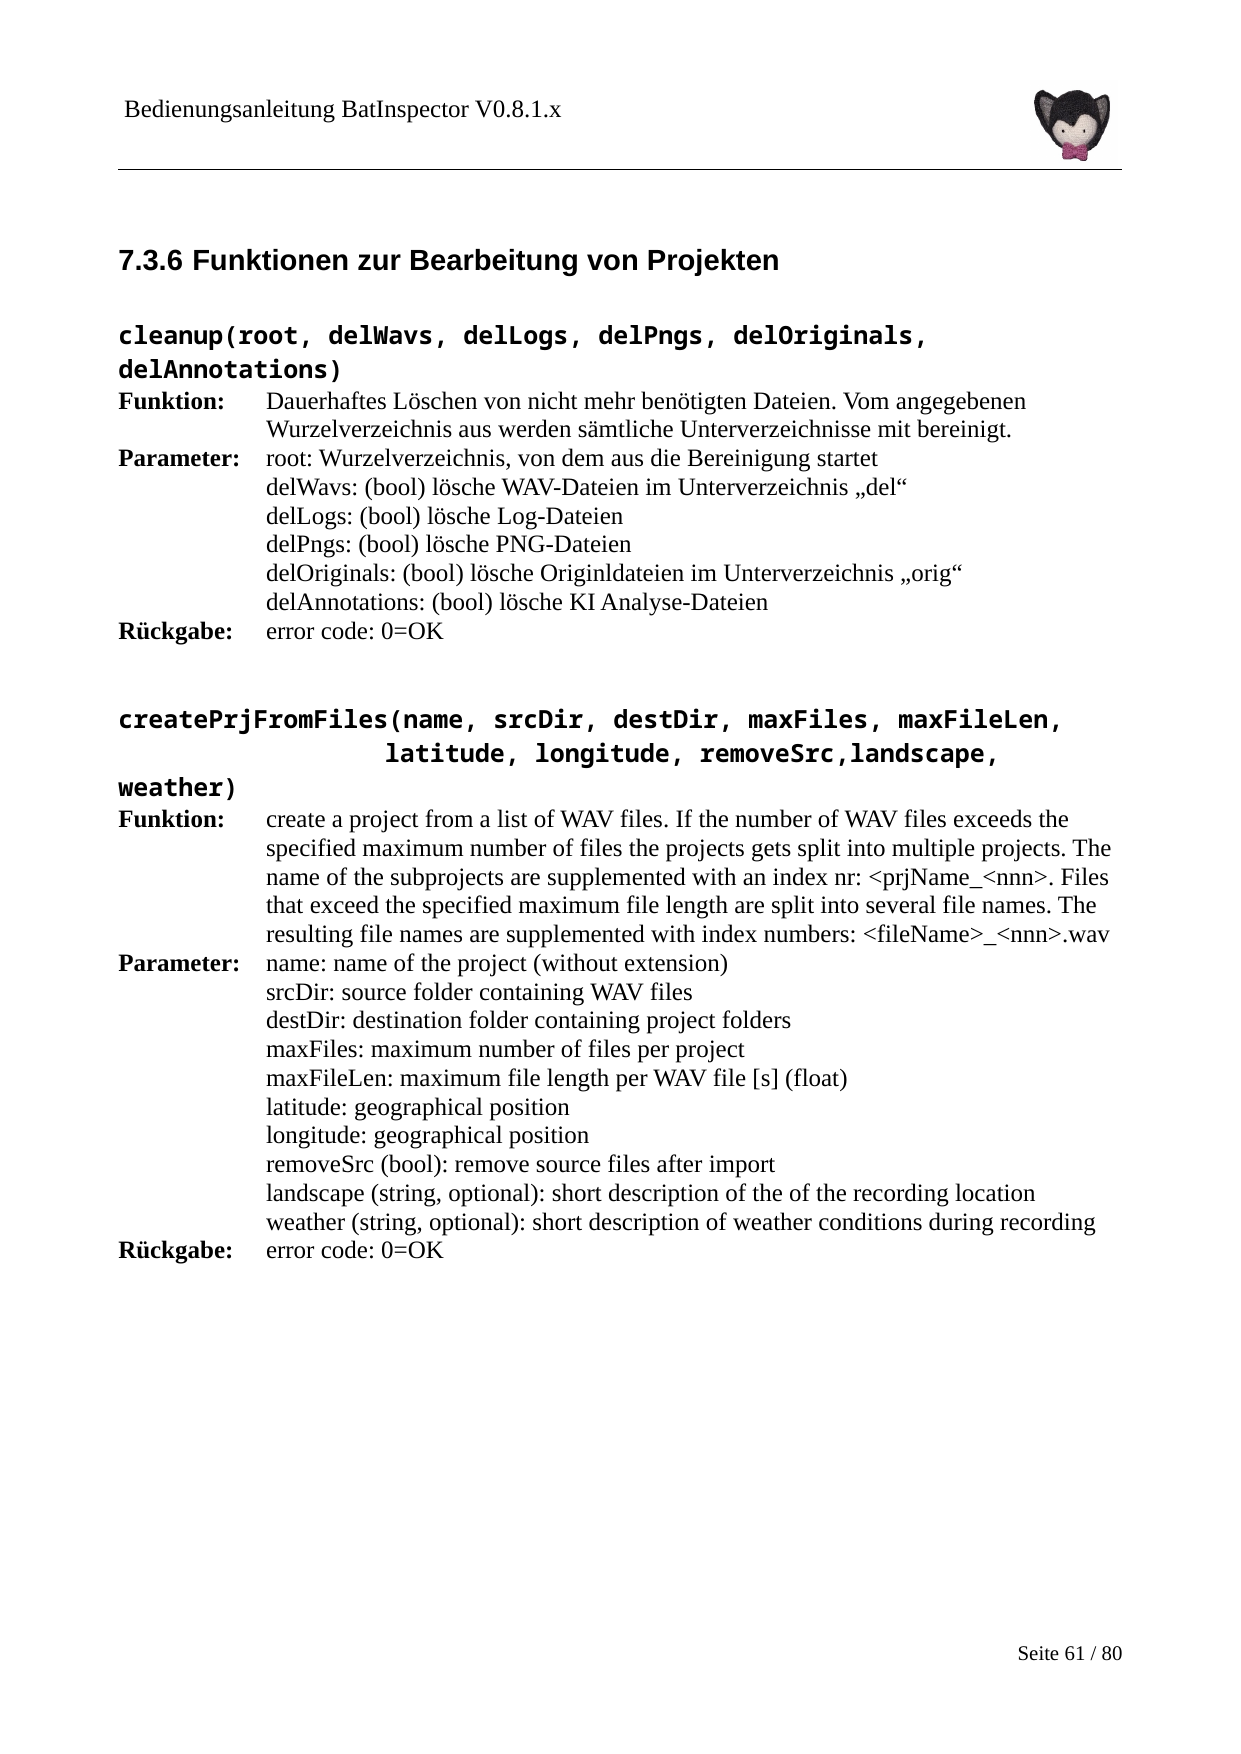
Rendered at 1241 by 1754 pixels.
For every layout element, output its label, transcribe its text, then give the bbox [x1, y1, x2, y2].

text Rückgabe: error code: 0=OK [118, 616, 1122, 644]
text cleanup(root, delWavs, delLogs, delPngs, delOriginals, delAnnotations) [118, 318, 1122, 386]
text Funktion: create a project from a list of WAV files. If the number of WAV files exceeds the specified maximum number of files the projects gets split into multiple projects. The name of the subprojects are supplemented with an index nr: <prjName_<nnn>. Files that exceed the specified maximum file length are split into several file names. The resulting file names are supplemented with index numbers: <fileName>_<nnn>.wav [118, 804, 1122, 948]
text delLogs: (bool) lösche Log-Dateien delPngs: (bool) lösche PNG-Dateien delOriginals: (bool) lösche Originldateien im Unterverzeichnis „orig“ delAnnotations: (bool) lösche KI Analyse-Dateien [118, 501, 1122, 616]
text Parameter: name: name of the project (without extension) srcDir: source folder containing WAV files destDir: destination folder containing project folders maxFiles: maximum number of files per project maxFileLen: maximum file length per WAV file [s] (float) latitude: geographical position longitude: geographical position removeSrc (bool): remove source files after import landscape (string, optional): short description of the of the recording location weather (string, optional): short description of weather conditions during recording Rückgabe: error code: 0=OK [118, 948, 1122, 1264]
text Funktion: Dauerhaftes Löschen von nicht mehr benötigten Dateien. Vom angegebenen Wurzelverzeichnis aus werden sämtliche Unterverzeichnisse mit bereinigt. [118, 386, 1122, 443]
text createPrjFromFiles(name, srcDir, destDir, maxFiles, maxFileLen, latitude, longitude, removeSrc,landscape, weather) [118, 702, 1122, 804]
picture [1030, 80, 1119, 169]
text Parameter: root: Wurzelverzeichnis, von dem aus die Bereinigung startet delWavs: (bool) lösche WAV-Dateien im Unterverzeichnis „del“ [118, 443, 1122, 501]
subtitle Funktionen zur Bearbeitung von Projekten [118, 243, 1122, 276]
